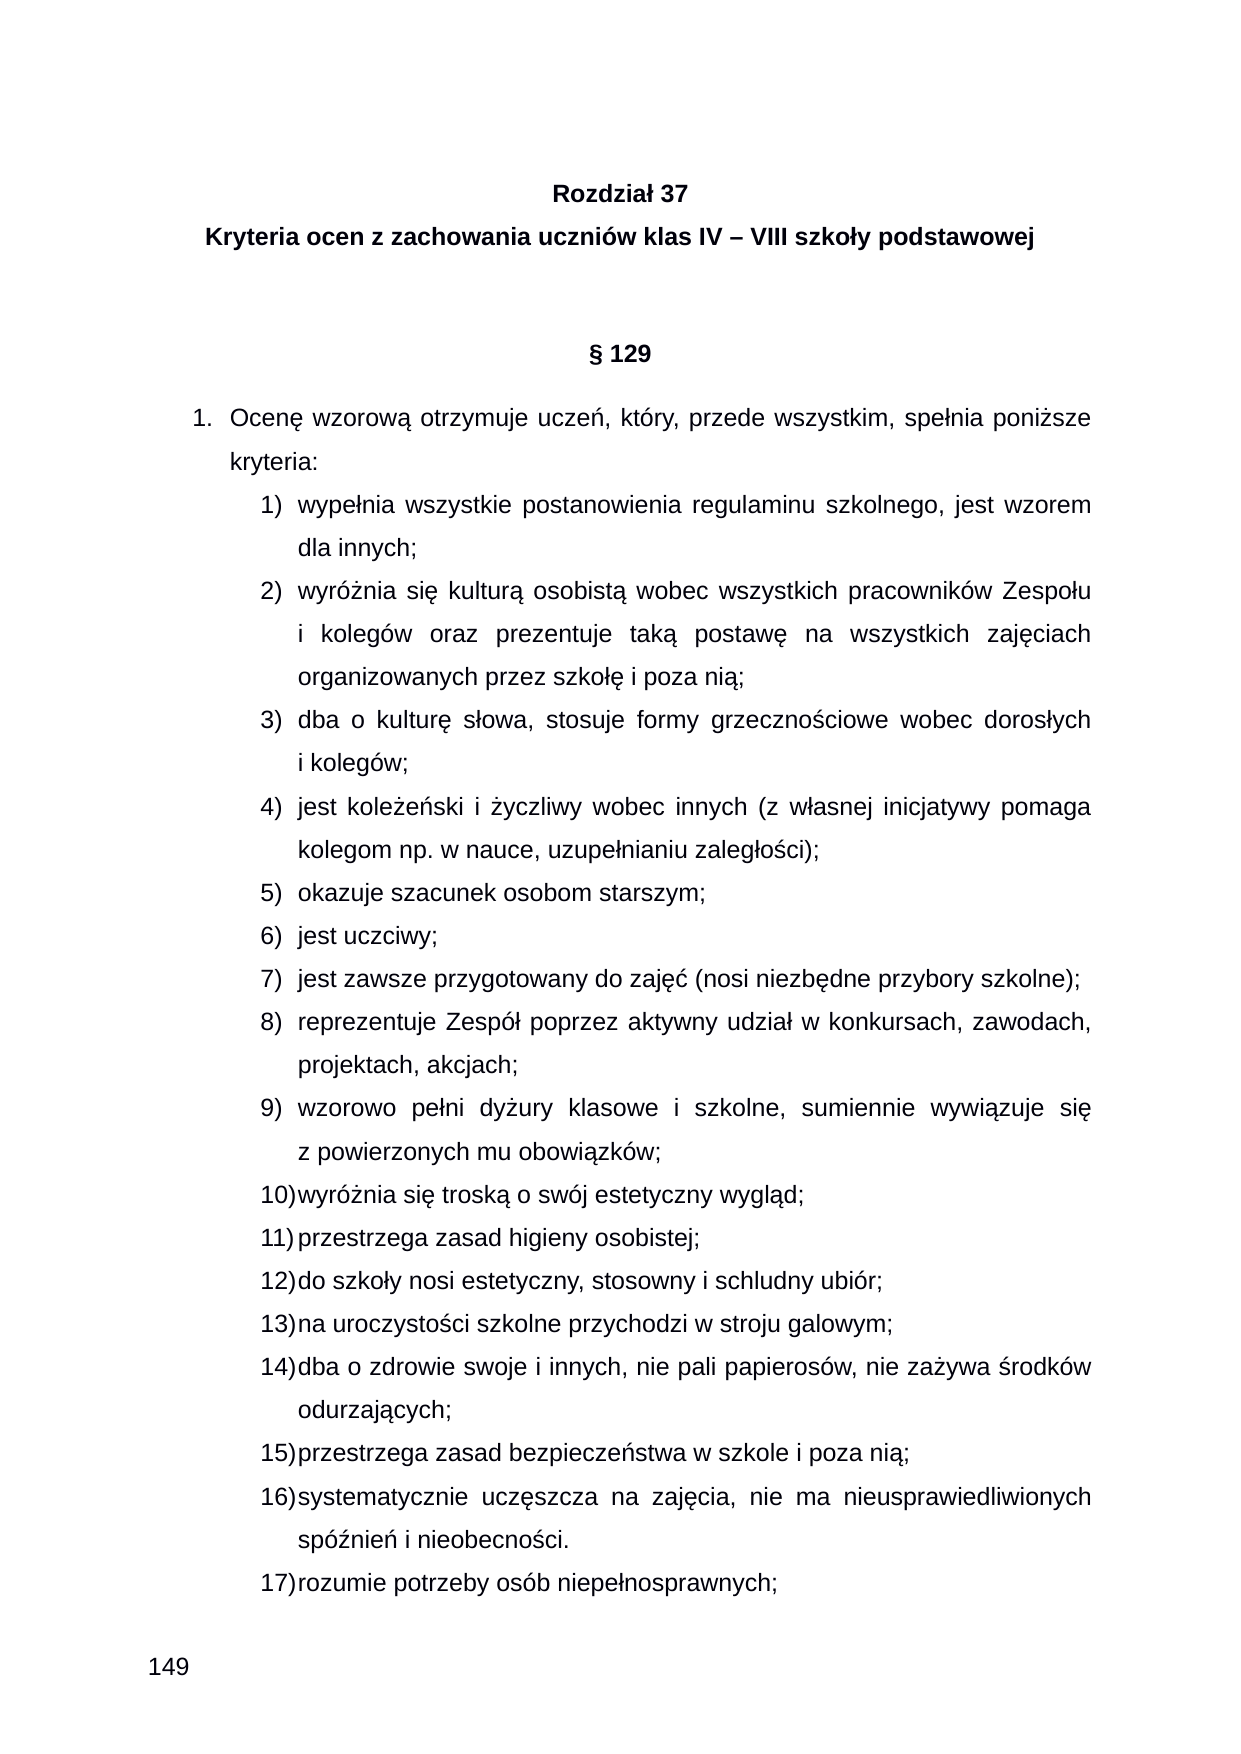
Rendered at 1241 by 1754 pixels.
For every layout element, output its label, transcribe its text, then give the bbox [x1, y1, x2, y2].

subtitle na uroczystości szkolne przychodzi w stroju galowym; [260, 1309, 1093, 1338]
subtitle wypełnia wszystkie postanowienia regulaminu szkolnego, jest wzorem dla innych; [260, 490, 1093, 562]
subtitle dba o kulturę słowa, stosuje formy grzecznościowe wobec dorosłych i kolegów; [260, 705, 1093, 777]
subtitle reprezentuje Zespół poprzez aktywny udział w konkursach, zawodach, projektach, akcjach; [260, 1007, 1093, 1079]
subtitle jest uczciwy; [260, 921, 1093, 950]
subtitle wyróżnia się kulturą osobistą wobec wszystkich pracowników Zespołu i kolegów oraz prezentuje taką postawę na wszystkich zajęciach organizowanych przez szkołę i poza nią; [260, 576, 1093, 691]
subtitle przestrzega zasad bezpieczeństwa w szkole i poza nią; [260, 1438, 1093, 1467]
text § 129 [148, 339, 1093, 368]
subtitle przestrzega zasad higieny osobistej; [260, 1223, 1093, 1252]
subtitle okazuje szacunek osobom starszym; [260, 878, 1093, 907]
subtitle Kryteria ocen z zachowania uczniów klas IV – VIII szkoły podstawowej [148, 222, 1093, 294]
subtitle Rozdział 37 [148, 179, 1093, 208]
subtitle wyróżnia się troską o swój estetyczny wygląd; [260, 1180, 1093, 1208]
subtitle jest zawsze przygotowany do zajęć (nosi niezbędne przybory szkolne); [260, 964, 1093, 993]
subtitle wzorowo pełni dyżury klasowe i szkolne, sumiennie wywiązuje się z powierzonych mu obowiązków; [260, 1093, 1093, 1165]
subtitle systematycznie uczęszcza na zajęcia, nie ma nieusprawiedliwionych spóźnień i nieobecności. [260, 1482, 1093, 1553]
subtitle Ocenę wzorową otrzymuje uczeń, który, przede wszystkim, spełnia poniższe kryteria: [192, 403, 1093, 475]
subtitle dba o zdrowie swoje i innych, nie pali papierosów, nie zażywa środków odurzających; [260, 1352, 1093, 1424]
subtitle do szkoły nosi estetyczny, stosowny i schludny ubiór; [260, 1266, 1093, 1295]
subtitle jest koleżeński i życzliwy wobec innych (z własnej inicjatywy pomaga kolegom np. w nauce, uzupełnianiu zaległości); [260, 792, 1093, 863]
subtitle rozumie potrzeby osób niepełnosprawnych; [260, 1568, 1093, 1597]
